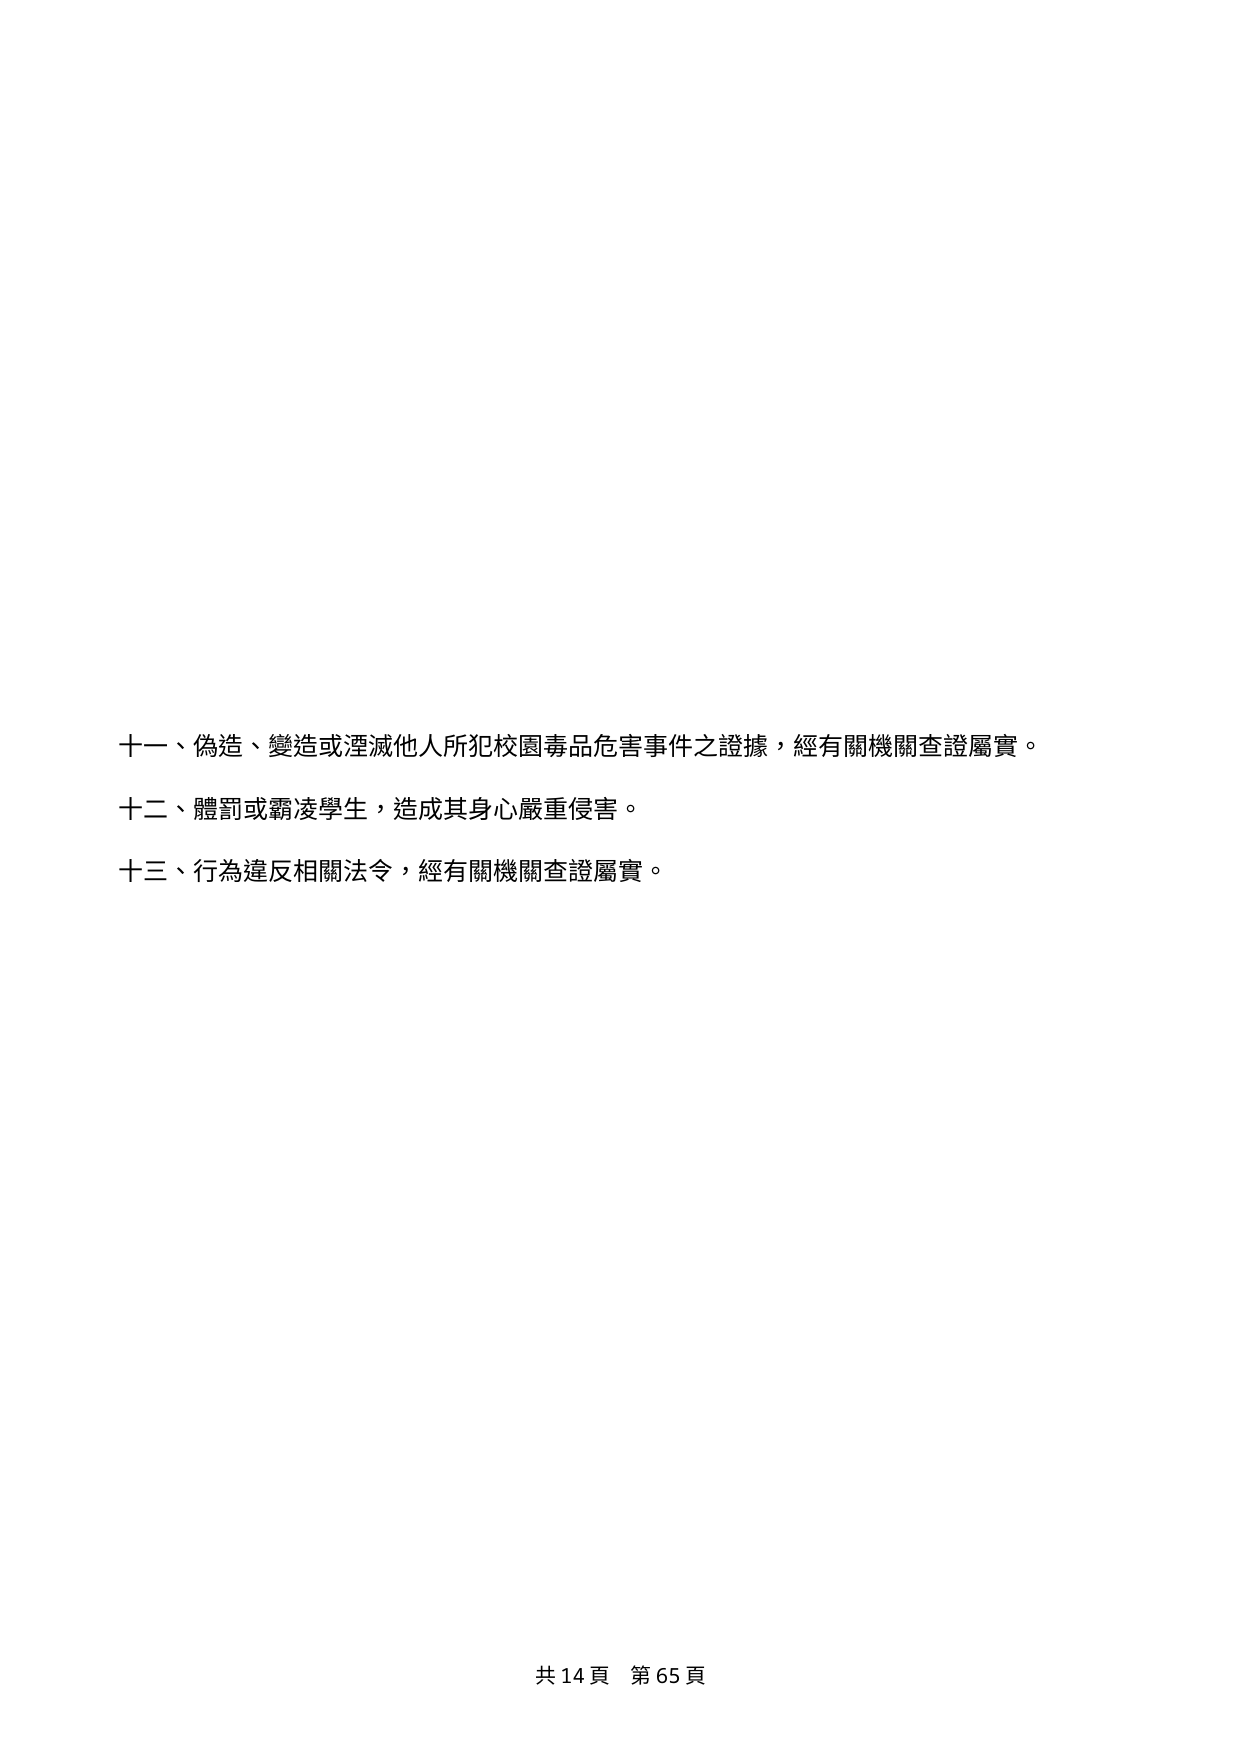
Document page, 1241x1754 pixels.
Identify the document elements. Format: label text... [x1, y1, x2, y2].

text 十一、偽造、變造或湮滅他人所犯校園毒品危害事件之證據，經有關機關查證屬實。 [118, 703, 1122, 766]
text 十三、行為違反相關法令，經有關機關查證屬實。 [118, 828, 1122, 891]
text 十二、體罰或霸凌學生，造成其身心嚴重侵害。 [118, 766, 1122, 828]
